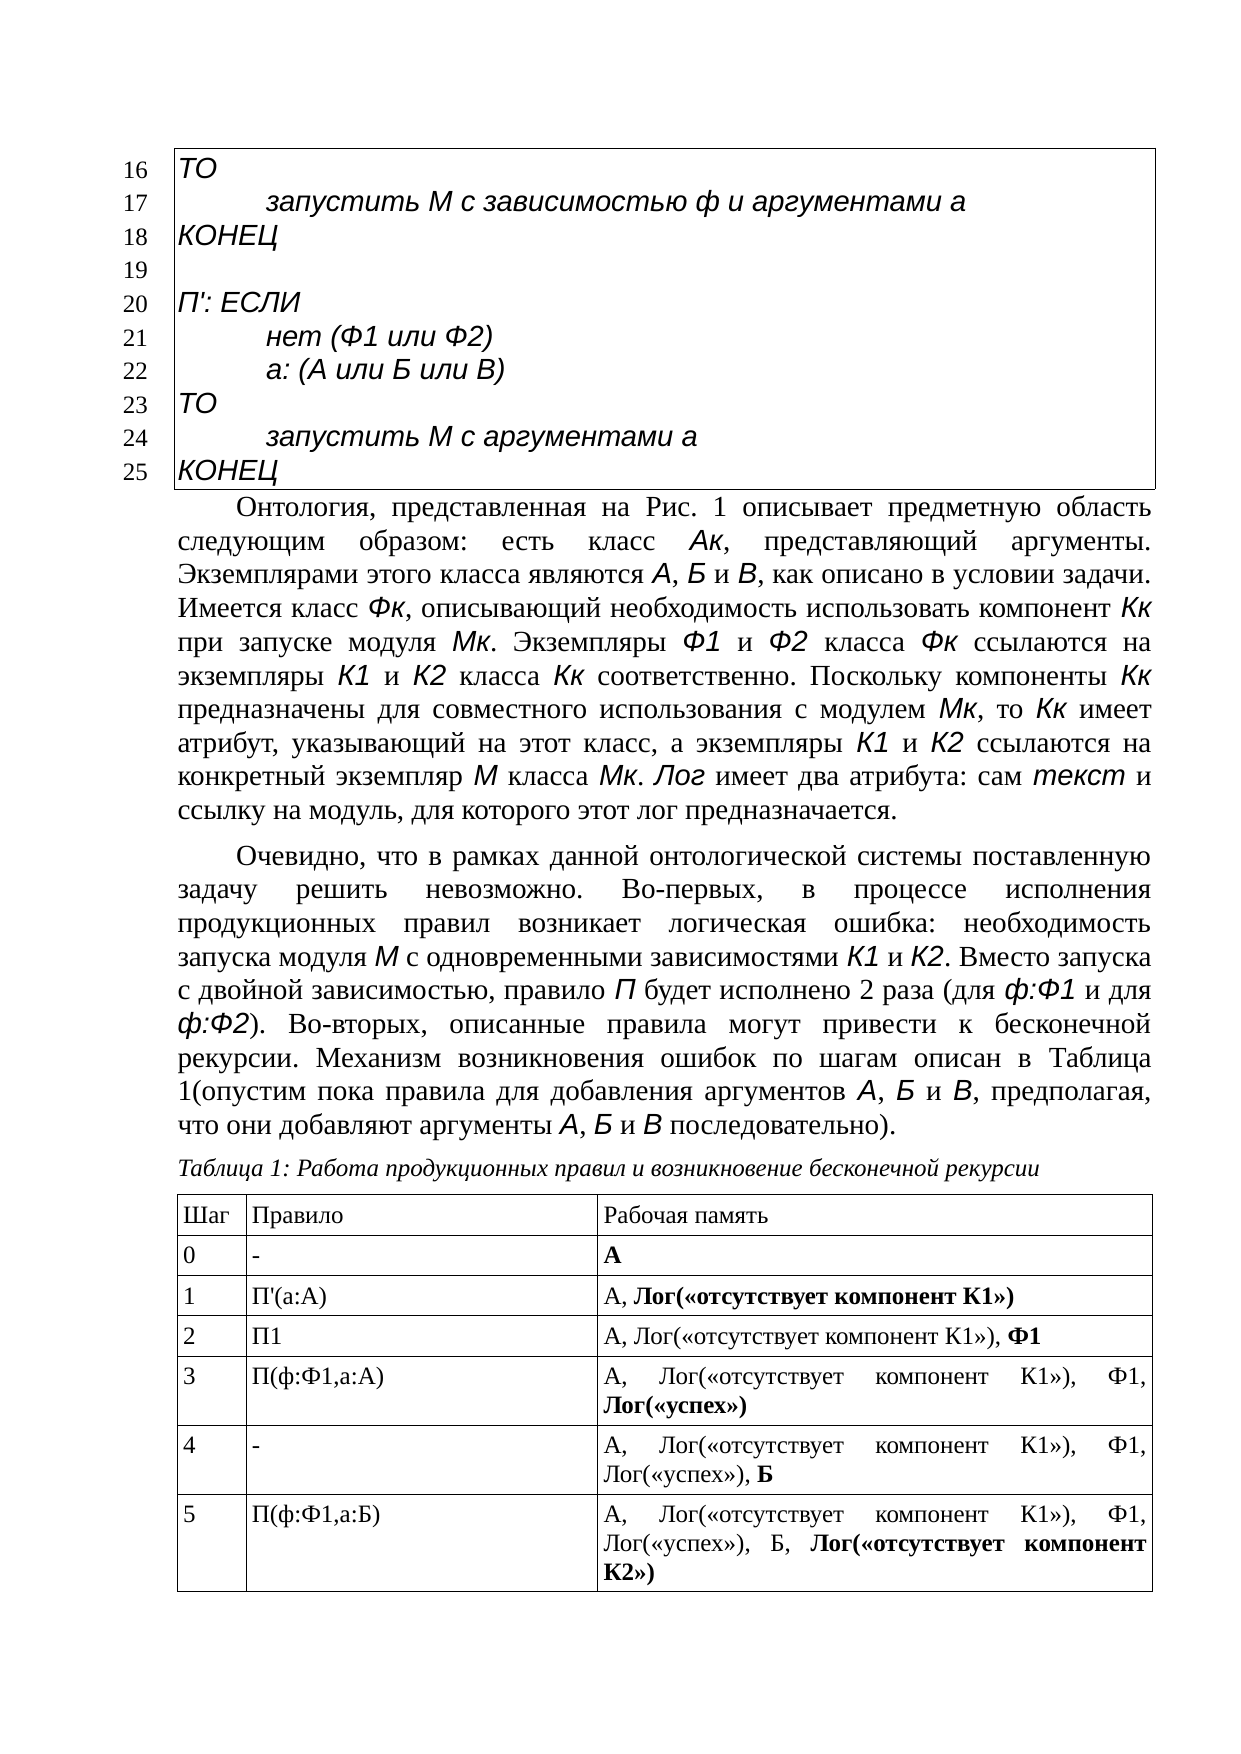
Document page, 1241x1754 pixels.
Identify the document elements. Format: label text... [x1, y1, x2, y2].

table_cell - [247, 1426, 597, 1494]
table_cell А, Лог(«отсутствует компонент К1»), Ф1, Лог(«успех»), Б [598, 1426, 1152, 1494]
text Онтология, представленная на Рис. 1 описывает предметную область следующим образом: есть класс Ак, представляющий аргументы. Экземплярами этого класса являются А, Б и В, как описано в условии задачи. Имеется класс Фк, описывающий необходимость использовать компонент Кк при запуске модуля Мк. Экземпляры Ф1 и Ф2 класса Фк ссылаются на экземпляры К1 и К2 класса Кк соответственно. Поскольку компоненты Кк предназначены для совместного использования с модулем Мк, то Кк имеет атрибут, указывающий на этот класс, а экземпляры К1 и К2 ссылаются на конкретный экземпляр М класса Мк. Лог имеет два атрибута: сам текст и ссылку на модуль, для которого этот лог предназначается. [177, 490, 1152, 826]
table_cell 1 [178, 1276, 246, 1315]
table_cell 3 [178, 1357, 246, 1424]
text Таблица 1: Работа продукционных правил и возникновение бесконечной рекурсии [177, 1153, 1152, 1182]
table_cell - [247, 1236, 597, 1275]
text П': ЕСЛИ [177, 285, 1152, 318]
text КОНЕЦ [177, 218, 1152, 251]
table_cell 0 [178, 1236, 246, 1275]
text а: (А или Б или В) [177, 352, 1152, 386]
table_cell П1 [247, 1316, 597, 1356]
table_cell П(ф:Ф1,а:Б) [247, 1495, 597, 1591]
table_header Правило [247, 1195, 597, 1234]
table_header Рабочая память [598, 1195, 1152, 1234]
table_cell А, Лог(«отсутствует компонент К1»), Ф1, Лог(«успех») [598, 1357, 1152, 1424]
table_cell А, Лог(«отсутствует компонент К1»), Ф1 [598, 1316, 1152, 1356]
text Очевидно, что в рамках данной онтологической системы поставленную задачу решить невозможно. Во-первых, в процессе исполнения продукционных правил возникает логическая ошибка: необходимость запуска модуля М с одновременными зависимостями К1 и К2. Вместо запуска с двойной зависимостью, правило П будет исполнено 2 раза (для ф:Ф1 и для ф:Ф2). Во-вторых, описанные правила могут привести к бесконечной рекурсии. Механизм возникновения ошибок по шагам описан в Таблица 1(опустим пока правила для добавления аргументов А, Б и В, предполагая, что они добавляют аргументы А, Б и В последовательно). [177, 838, 1152, 1141]
table_cell 5 [178, 1495, 246, 1591]
table_cell П(ф:Ф1,а:А) [247, 1357, 597, 1424]
table_cell А, Лог(«отсутствует компонент К1»), Ф1, Лог(«успех»), Б, Лог(«отсутствует компонент К2») [598, 1495, 1152, 1591]
table_cell 2 [178, 1316, 246, 1356]
text запустить М с зависимостью ф и аргументами а [177, 184, 1152, 218]
table_header Шаг [178, 1195, 246, 1234]
text КОНЕЦ [175, 449, 1155, 489]
text запустить М с аргументами а [177, 419, 1152, 449]
table_cell П'(а:А) [247, 1276, 597, 1315]
table_cell А [598, 1236, 1152, 1275]
text ТО [177, 386, 1152, 419]
text ТО [175, 149, 1155, 184]
text нет (Ф1 или Ф2) [177, 318, 1152, 352]
table_cell 4 [178, 1426, 246, 1494]
table_cell А, Лог(«отсутствует компонент К1») [598, 1276, 1152, 1315]
